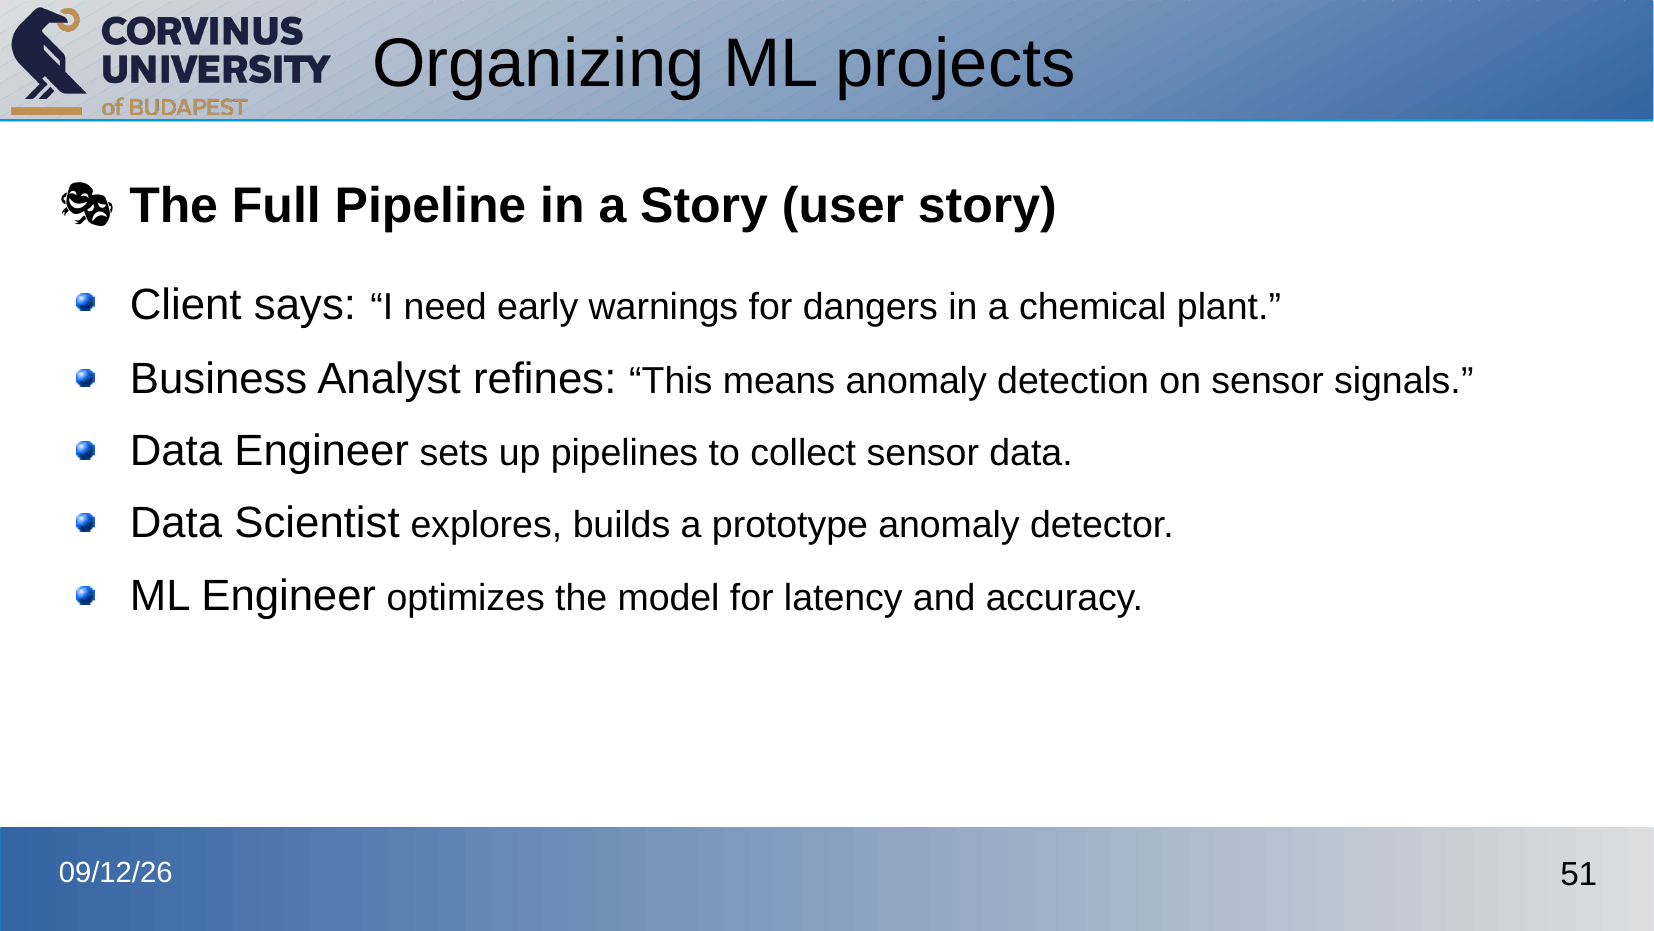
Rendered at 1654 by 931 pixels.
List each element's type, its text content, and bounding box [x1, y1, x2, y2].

title Organizing ML projects [372, 23, 1625, 103]
picture [11, 7, 331, 115]
list 🎭 The Full Pipeline in a Story (user story) Client says: “I need early warnings for dangers in a chemical plant.” Business Analyst refines: “This means anomaly detection on sensor signals.” Data Engineer sets up pipelines to collect sensor data. Data Scientist explores, builds a prototype anomaly detector. ML Engineer optimizes the model for latency and accuracy. [59, 177, 1595, 768]
